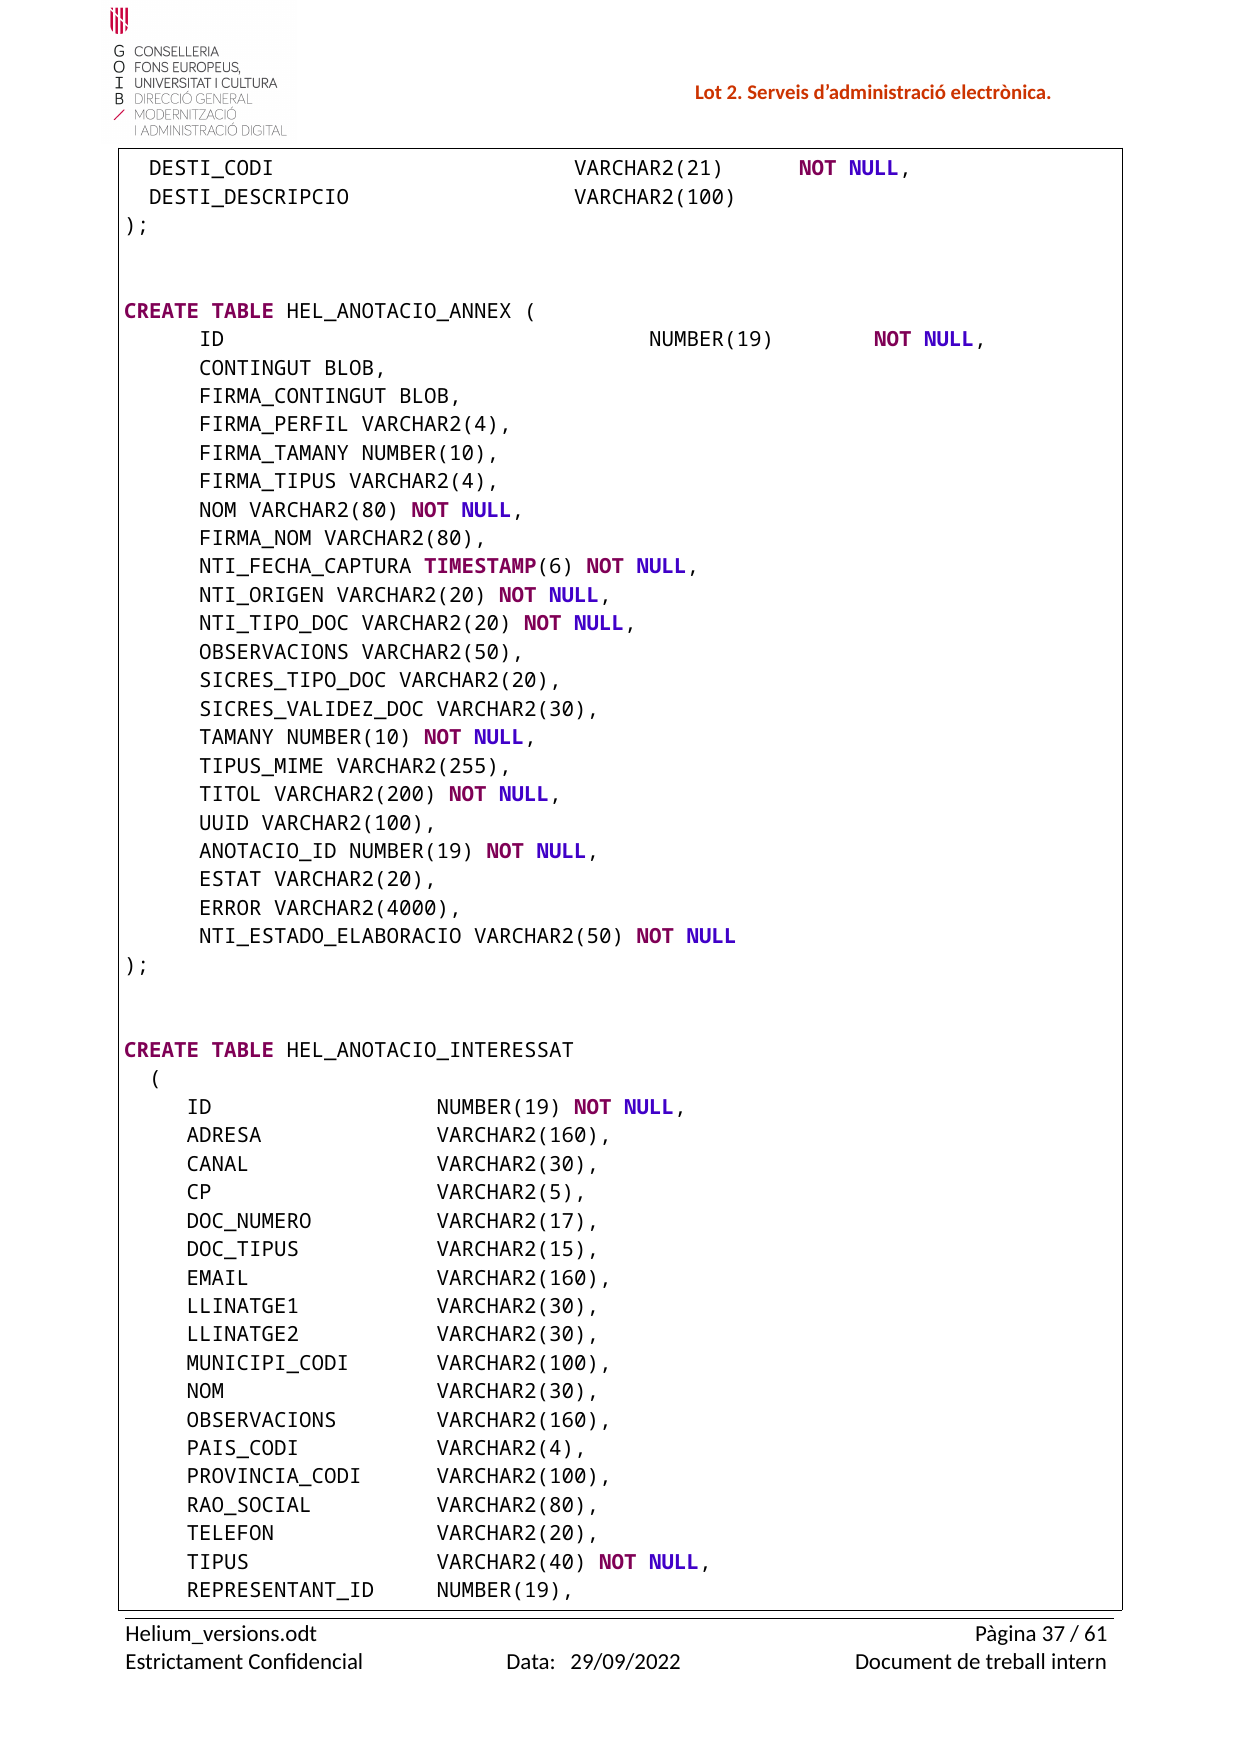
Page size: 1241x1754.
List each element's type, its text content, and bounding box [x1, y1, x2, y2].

picture [100, 0, 297, 144]
table_header DESTI_CODI VARCHAR2(21) NOT NULL, DESTI_DESCRIPCIO VARCHAR2(100) ); CREATE TABLE HEL_ANOTACIO_ANNEX ( ID NUMBER(19) NOT NULL, CONTINGUT BLOB, FIRMA_CONTINGUT BLOB, FIRMA_PERFIL VARCHAR2(4), FIRMA_TAMANY NUMBER(10), FIRMA_TIPUS VARCHAR2(4), NOM VARCHAR2(80) NOT NULL, FIRMA_NOM VARCHAR2(80), NTI_FECHA_CAPTURA TIMESTAMP(6) NOT NULL, NTI_ORIGEN VARCHAR2(20) NOT NULL, NTI_TIPO_DOC VARCHAR2(20) NOT NULL, OBSERVACIONS VARCHAR2(50), SICRES_TIPO_DOC VARCHAR2(20), SICRES_VALIDEZ_DOC VARCHAR2(30), TAMANY NUMBER(10) NOT NULL, TIPUS_MIME VARCHAR2(255), TITOL VARCHAR2(200) NOT NULL, UUID VARCHAR2(100), ANOTACIO_ID NUMBER(19) NOT NULL, ESTAT VARCHAR2(20), ERROR VARCHAR2(4000), NTI_ESTADO_ELABORACIO VARCHAR2(50) NOT NULL ); CREATE TABLE HEL_ANOTACIO_INTERESSAT ( ID NUMBER(19) NOT NULL, ADRESA VARCHAR2(160), CANAL VARCHAR2(30), CP VARCHAR2(5), DOC_NUMERO VARCHAR2(17), DOC_TIPUS VARCHAR2(15), EMAIL VARCHAR2(160), LLINATGE1 VARCHAR2(30), LLINATGE2 VARCHAR2(30), MUNICIPI_CODI VARCHAR2(100), NOM VARCHAR2(30), OBSERVACIONS VARCHAR2(160), PAIS_CODI VARCHAR2(4), PROVINCIA_CODI VARCHAR2(100), RAO_SOCIAL VARCHAR2(80), TELEFON VARCHAR2(20), TIPUS VARCHAR2(40) NOT NULL, REPRESENTANT_ID NUMBER(19), [119, 149, 1122, 1609]
